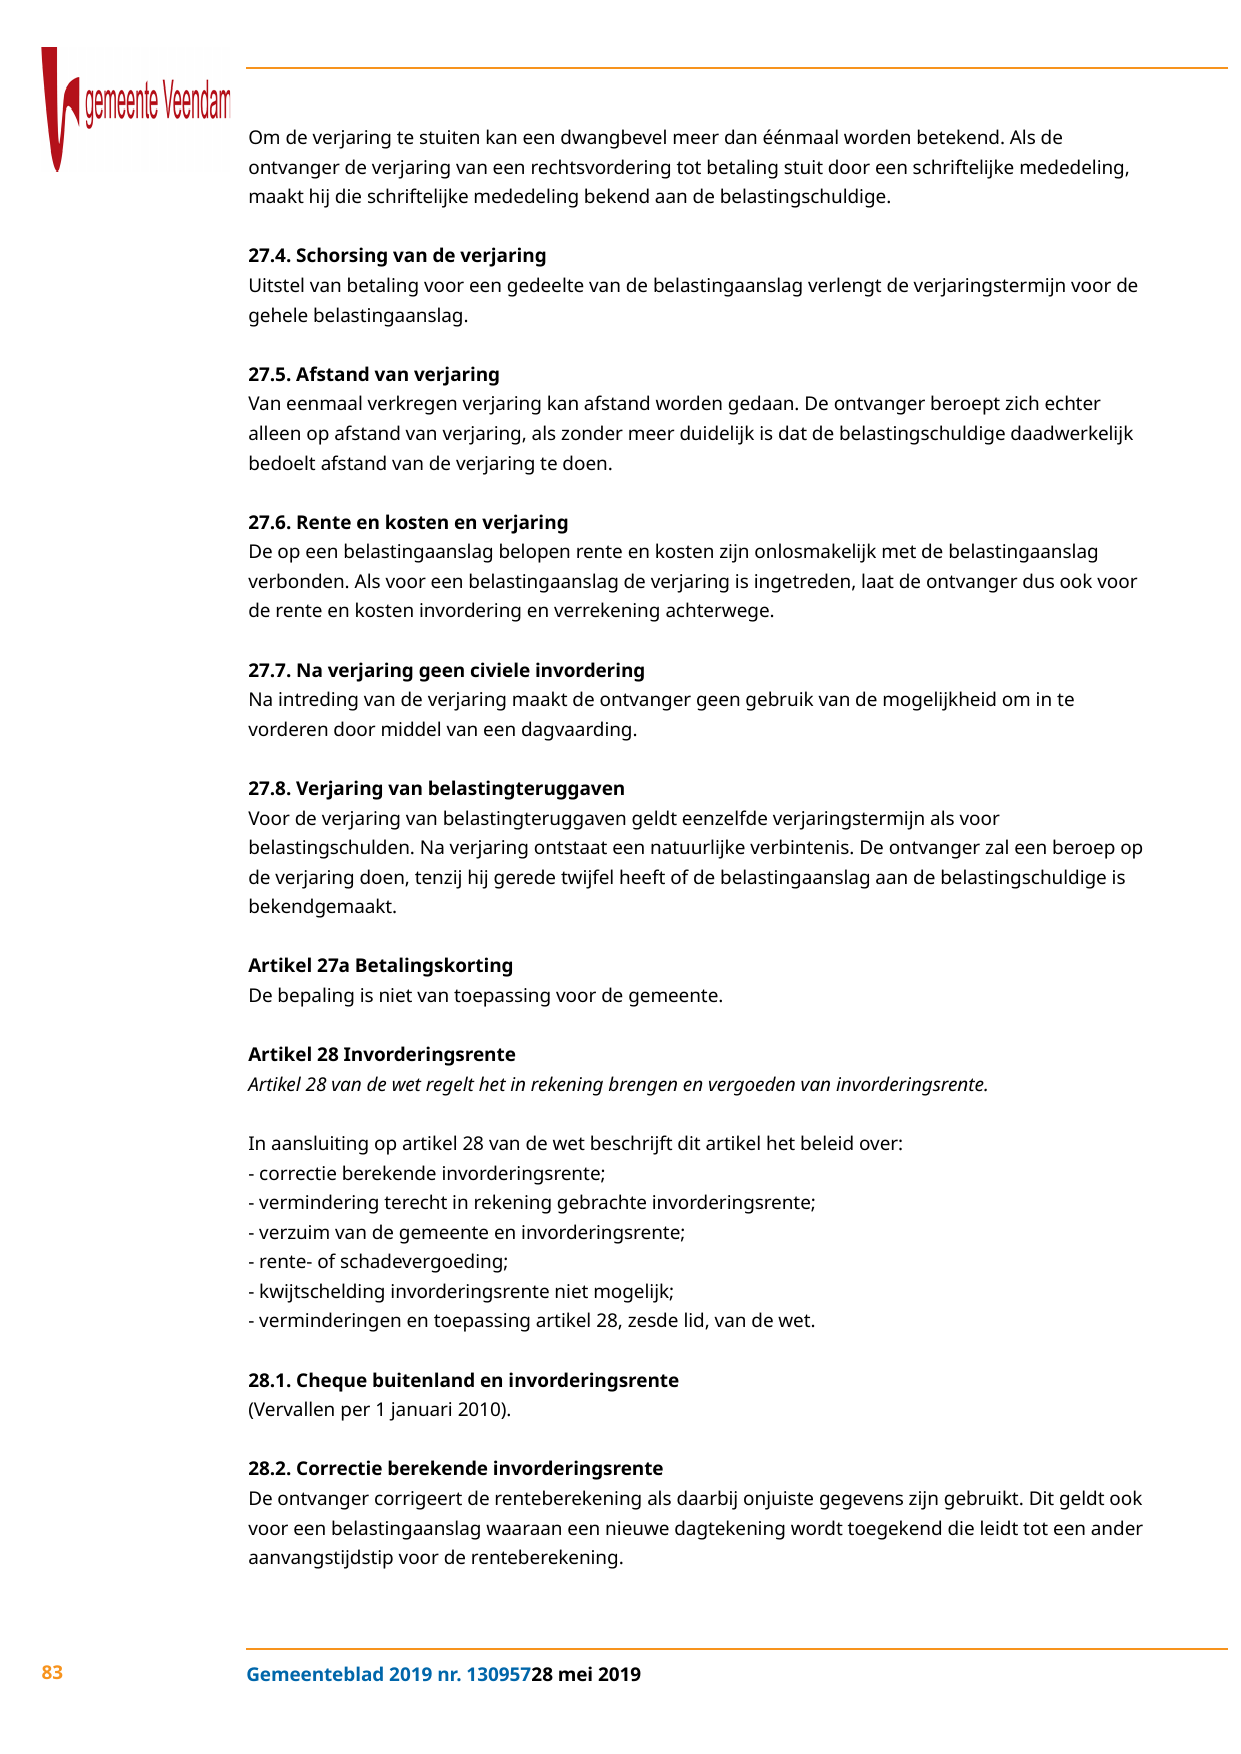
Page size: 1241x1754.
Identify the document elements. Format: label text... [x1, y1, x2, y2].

text Artikel 28 Invorderingsrente [248, 1041, 1152, 1067]
text 28.2. Correctie berekende invorderingsrente [248, 1456, 1152, 1481]
text 27.8. Verjaring van belastingteruggaven [248, 775, 1152, 801]
text Artikel 27a Betalingskorting [248, 953, 1152, 978]
text In aansluiting op artikel 28 van de wet beschrijft dit artikel het beleid over: [248, 1130, 1152, 1156]
text De ontvanger corrigeert de renteberekening als daarbij onjuiste gegevens zijn gebruikt. Dit geldt ook voor een belastingaanslag waaraan een nieuwe dagtekening wordt toegekend die leidt tot een ander aanvangstijdstip voor de renteberekening. [248, 1485, 1152, 1570]
text (Vervallen per 1 januari 2010). [248, 1396, 1152, 1422]
text 27.7. Na verjaring geen civiele invordering [248, 657, 1152, 683]
text Om de verjaring te stuiten kan een dwangbevel meer dan éénmaal worden betekend. Als de ontvanger de verjaring van een rechtsvordering tot betaling stuit door een schriftelijke mededeling, maakt hij die schriftelijke mededeling bekend aan de belastingschuldige. [248, 124, 1152, 209]
text Artikel 28 van de wet regelt het in rekening brengen en vergoeden van invorderingsrente. [248, 1071, 1152, 1097]
text Na intreding van de verjaring maakt de ontvanger geen gebruik van de mogelijkheid om in te vorderen door middel van een dagvaarding. [248, 686, 1152, 742]
text - correctie berekende invorderingsrente; [248, 1160, 1152, 1186]
text 27.4. Schorsing van de verjaring [248, 243, 1152, 268]
text - verminderingen en toepassing artikel 28, zesde lid, van de wet. [248, 1308, 1152, 1333]
picture [41, 47, 231, 172]
text - kwijtschelding invorderingsrente niet mogelijk; [248, 1278, 1152, 1304]
text Voor de verjaring van belastingteruggaven geldt eenzelfde verjaringstermijn als voor belastingschulden. Na verjaring ontstaat een natuurlijke verbintenis. De ontvanger zal een beroep op de verjaring doen, tenzij hij gerede twijfel heeft of de belastingaanslag aan de belastingschuldige is bekendgemaakt. [248, 805, 1152, 919]
text 27.6. Rente en kosten en verjaring [248, 509, 1152, 535]
text Uitstel van betaling voor een gedeelte van de belastingaanslag verlengt de verjaringstermijn voor de gehele belastingaanslag. [248, 272, 1152, 328]
text De op een belastingaanslag belopen rente en kosten zijn onlosmakelijk met de belastingaanslag verbonden. Als voor een belastingaanslag de verjaring is ingetreden, laat de ontvanger dus ook voor de rente en kosten invordering en verrekening achterwege. [248, 538, 1152, 623]
text 28.1. Cheque buitenland en invorderingsrente [248, 1367, 1152, 1393]
text - rente- of schadevergoeding; [248, 1248, 1152, 1274]
text - verzuim van de gemeente en invorderingsrente; [248, 1219, 1152, 1245]
text De bepaling is niet van toepassing voor de gemeente. [248, 982, 1152, 1008]
text Van eenmaal verkregen verjaring kan afstand worden gedaan. De ontvanger beroept zich echter alleen op afstand van verjaring, als zonder meer duidelijk is dat de belastingschuldige daadwerkelijk bedoelt afstand van de verjaring te doen. [248, 391, 1152, 476]
text - vermindering terecht in rekening gebrachte invorderingsrente; [248, 1189, 1152, 1215]
text 27.5. Afstand van verjaring [248, 361, 1152, 387]
